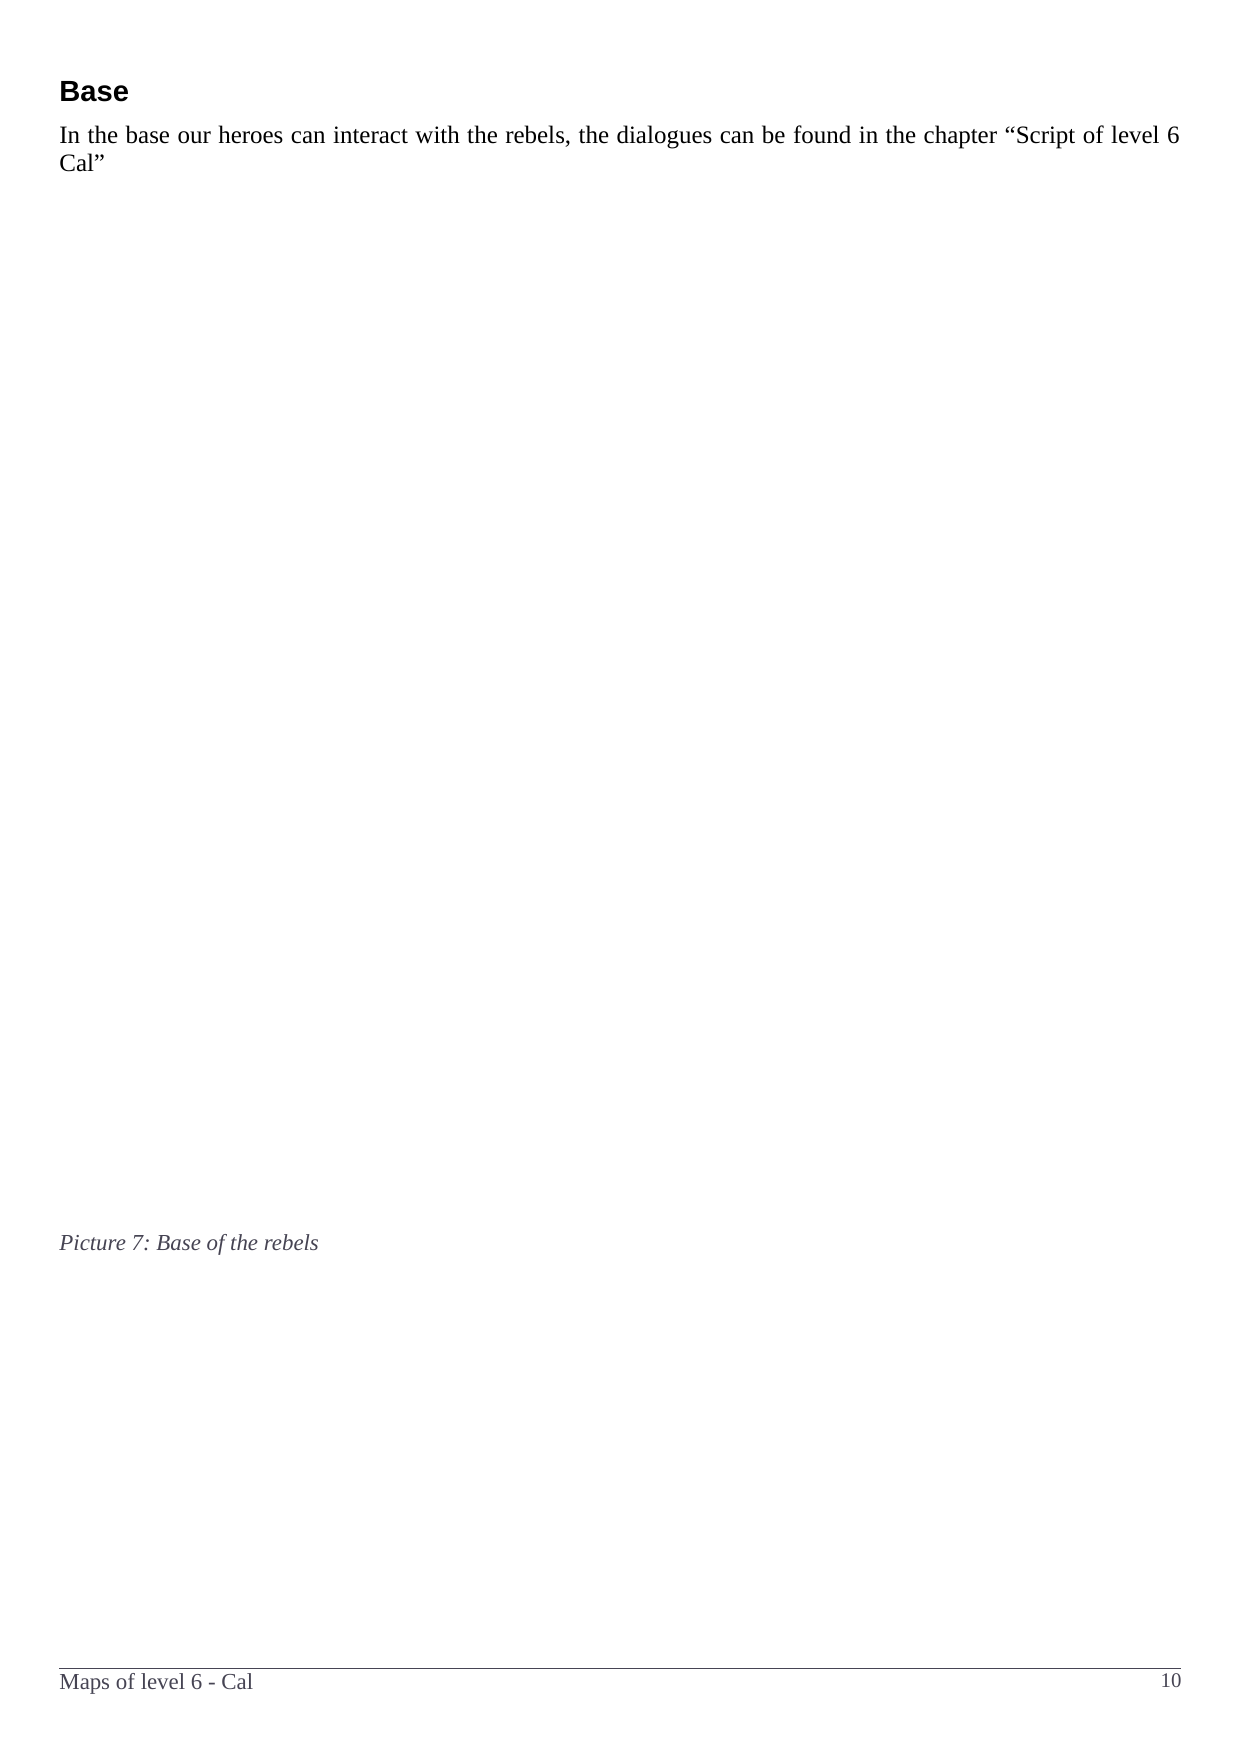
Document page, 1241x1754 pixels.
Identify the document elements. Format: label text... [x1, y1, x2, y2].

text Picture 7: Base of the rebels [59, 196, 1181, 1256]
text In the base our heroes can interact with the rebels, the dialogues can be found in the chapter “Script of level 6 Cal” [59, 120, 1181, 177]
subtitle Base [59, 74, 1181, 107]
